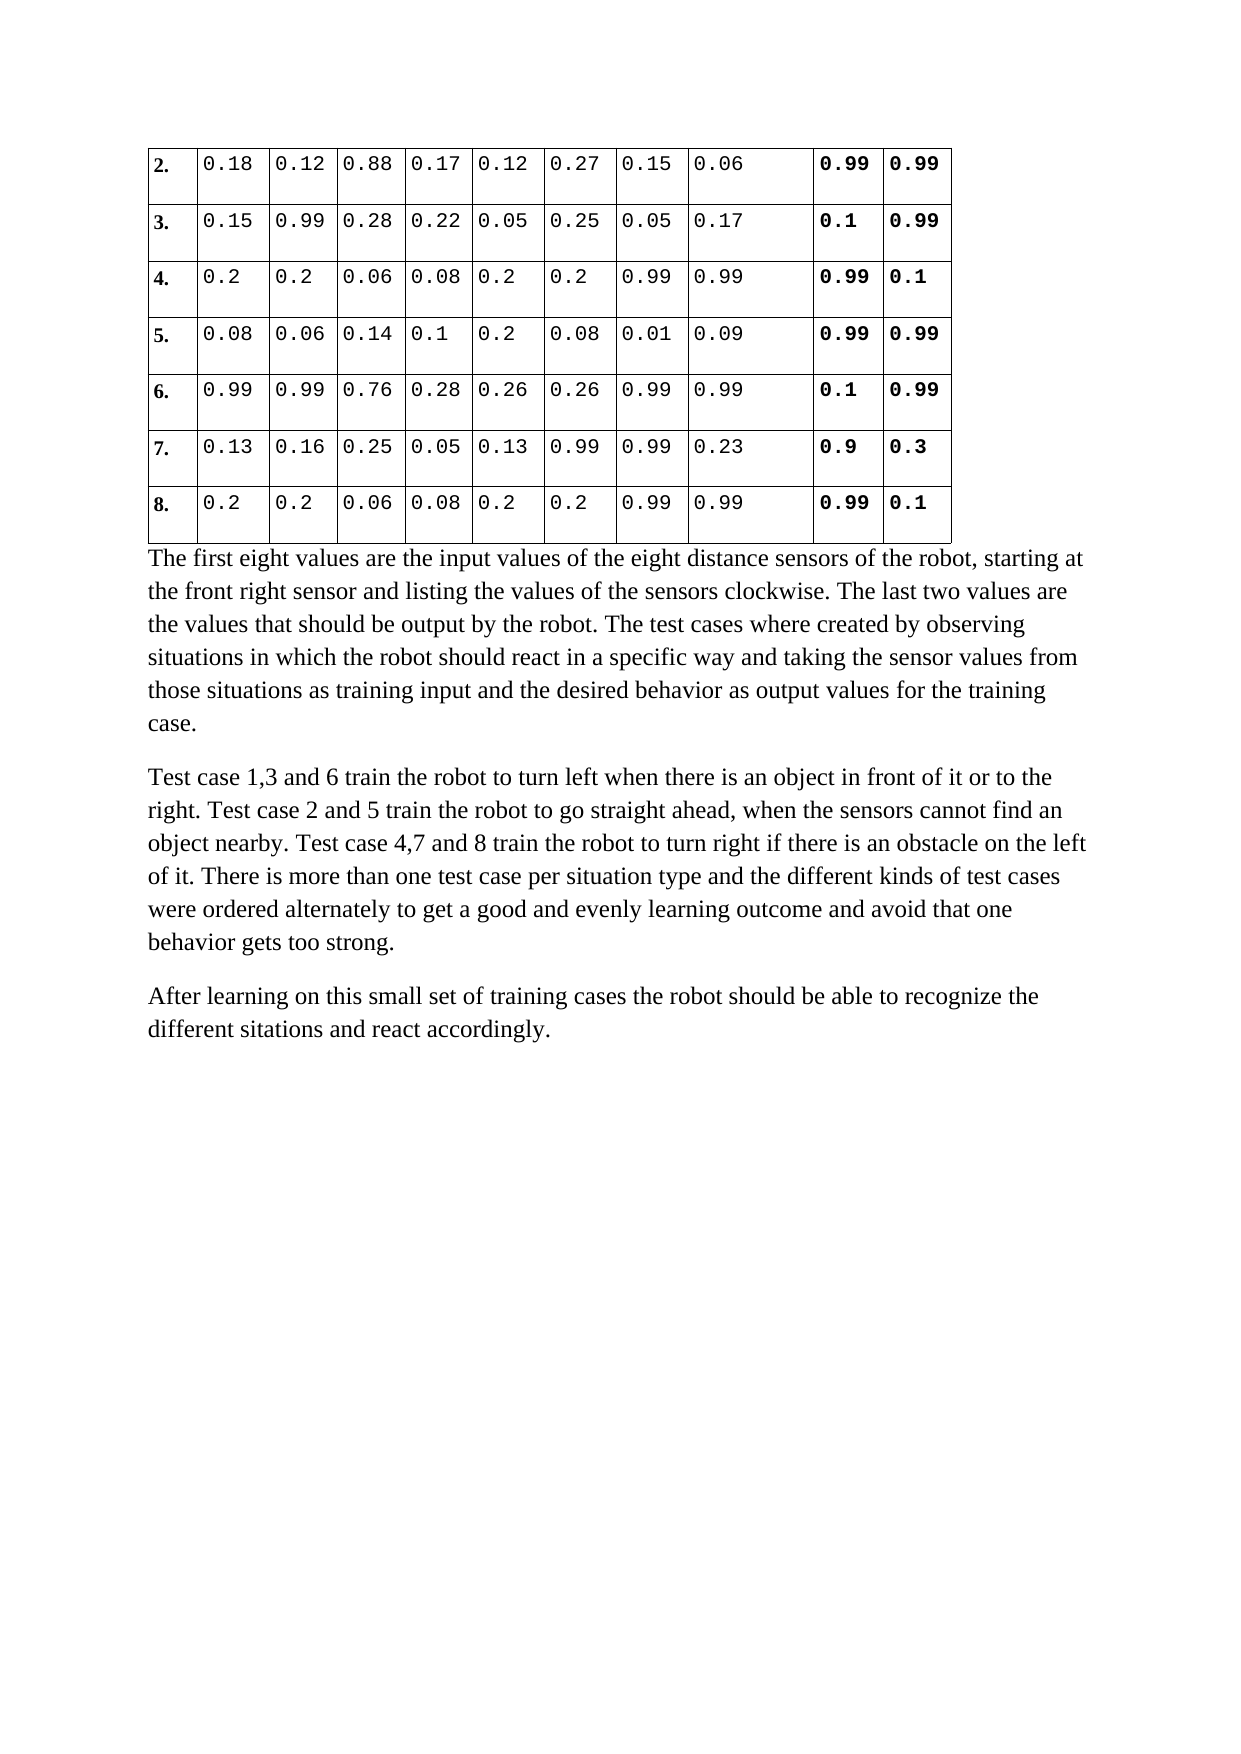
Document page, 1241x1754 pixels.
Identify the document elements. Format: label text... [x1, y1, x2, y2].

table_cell 0.99 [689, 375, 813, 430]
table_cell 0.99 [884, 375, 951, 430]
table_cell 0.99 [617, 487, 688, 543]
table_cell 0.1 [884, 262, 951, 317]
table_cell 3. [149, 205, 197, 261]
table_cell 0.01 [617, 318, 688, 373]
table_cell 0.2 [545, 262, 616, 317]
table_cell 6. [149, 375, 197, 430]
table_cell 0.12 [270, 149, 337, 204]
table_cell 0.99 [270, 375, 337, 430]
table_cell 0.99 [814, 318, 883, 373]
table_cell 0.13 [198, 431, 269, 486]
table_cell 8. [149, 487, 197, 543]
table_cell 0.99 [884, 318, 951, 373]
table_cell 0.1 [814, 205, 883, 261]
table_cell 0.28 [406, 375, 472, 430]
table_cell 0.99 [689, 262, 813, 317]
table_cell 0.28 [338, 205, 405, 261]
table_cell 0.25 [338, 431, 405, 486]
table_cell 0.17 [406, 149, 472, 204]
table_cell 0.06 [338, 487, 405, 543]
table_cell 0.9 [814, 431, 883, 486]
table_cell 0.08 [406, 487, 472, 543]
table_cell 0.05 [406, 431, 472, 486]
table_cell 0.99 [814, 149, 883, 204]
table_cell 0.17 [689, 205, 813, 261]
table_cell 0.99 [545, 431, 616, 486]
table_cell 0.1 [884, 487, 951, 543]
table_cell 0.1 [406, 318, 472, 373]
text After learning on this small set of training cases the robot should be able to recognize the different sitations and react accordingly. [148, 981, 1093, 1043]
table_cell 0.06 [270, 318, 337, 373]
text Test case 1,3 and 6 train the robot to turn left when there is an object in front of it or to the right. Test case 2 and 5 train the robot to go straight ahead, when the sensors cannot find an object nearby. Test case 4,7 and 8 train the robot to turn right if there is an obstacle on the left of it. There is more than one test case per situation type and the different kinds of test cases were ordered alternately to get a good and evenly learning outcome and avoid that one behavior gets too strong. [148, 762, 1093, 956]
table_cell 0.99 [689, 487, 813, 543]
table_cell 0.15 [617, 149, 688, 204]
table_cell 0.76 [338, 375, 405, 430]
table_cell 0.14 [338, 318, 405, 373]
table_cell 7. [149, 431, 197, 486]
table_cell 0.1 [814, 375, 883, 430]
table_cell 0.09 [689, 318, 813, 373]
table_cell 0.16 [270, 431, 337, 486]
text The first eight values are the input values of the eight distance sensors of the robot, starting at the front right sensor and listing the values of the sensors clockwise. The last two values are the values that should be output by the robot. The test cases where created by observing situations in which the robot should react in a specific way and taking the sensor values from those situations as training input and the desired behavior as output values for the training case. [148, 543, 1093, 737]
table_cell 0.15 [198, 205, 269, 261]
table_cell 0.88 [338, 149, 405, 204]
table_cell 0.08 [406, 262, 472, 317]
table_cell 0.08 [545, 318, 616, 373]
table_cell 0.06 [689, 149, 813, 204]
table_cell 0.18 [198, 149, 269, 204]
table_cell 0.26 [473, 375, 544, 430]
table_cell 0.99 [617, 262, 688, 317]
table_cell 0.2 [270, 262, 337, 317]
table_cell 0.25 [545, 205, 616, 261]
table_cell 4. [149, 262, 197, 317]
table_cell 0.99 [270, 205, 337, 261]
table_cell 0.99 [617, 375, 688, 430]
table_cell 0.99 [814, 487, 883, 543]
table_cell 0.05 [473, 205, 544, 261]
table_cell 0.23 [689, 431, 813, 486]
table_cell 0.08 [198, 318, 269, 373]
table_cell 0.27 [545, 149, 616, 204]
table_cell 2. [149, 149, 197, 204]
table_cell 0.26 [545, 375, 616, 430]
table_cell 0.99 [884, 149, 951, 204]
table_cell 0.99 [884, 205, 951, 261]
table_cell 0.99 [617, 431, 688, 486]
table_cell 0.22 [406, 205, 472, 261]
table_cell 0.99 [814, 262, 883, 317]
table_cell 0.2 [473, 262, 544, 317]
table_cell 0.3 [884, 431, 951, 486]
table_cell 0.12 [473, 149, 544, 204]
table_cell 0.05 [617, 205, 688, 261]
table_cell 0.06 [338, 262, 405, 317]
table_cell 0.2 [473, 318, 544, 373]
table_cell 0.2 [198, 487, 269, 543]
table_cell 0.2 [270, 487, 337, 543]
table_cell 0.2 [198, 262, 269, 317]
table_cell 0.2 [545, 487, 616, 543]
table_cell 0.2 [473, 487, 544, 543]
table_cell 0.99 [198, 375, 269, 430]
table_cell 5. [149, 318, 197, 373]
table_cell 0.13 [473, 431, 544, 486]
